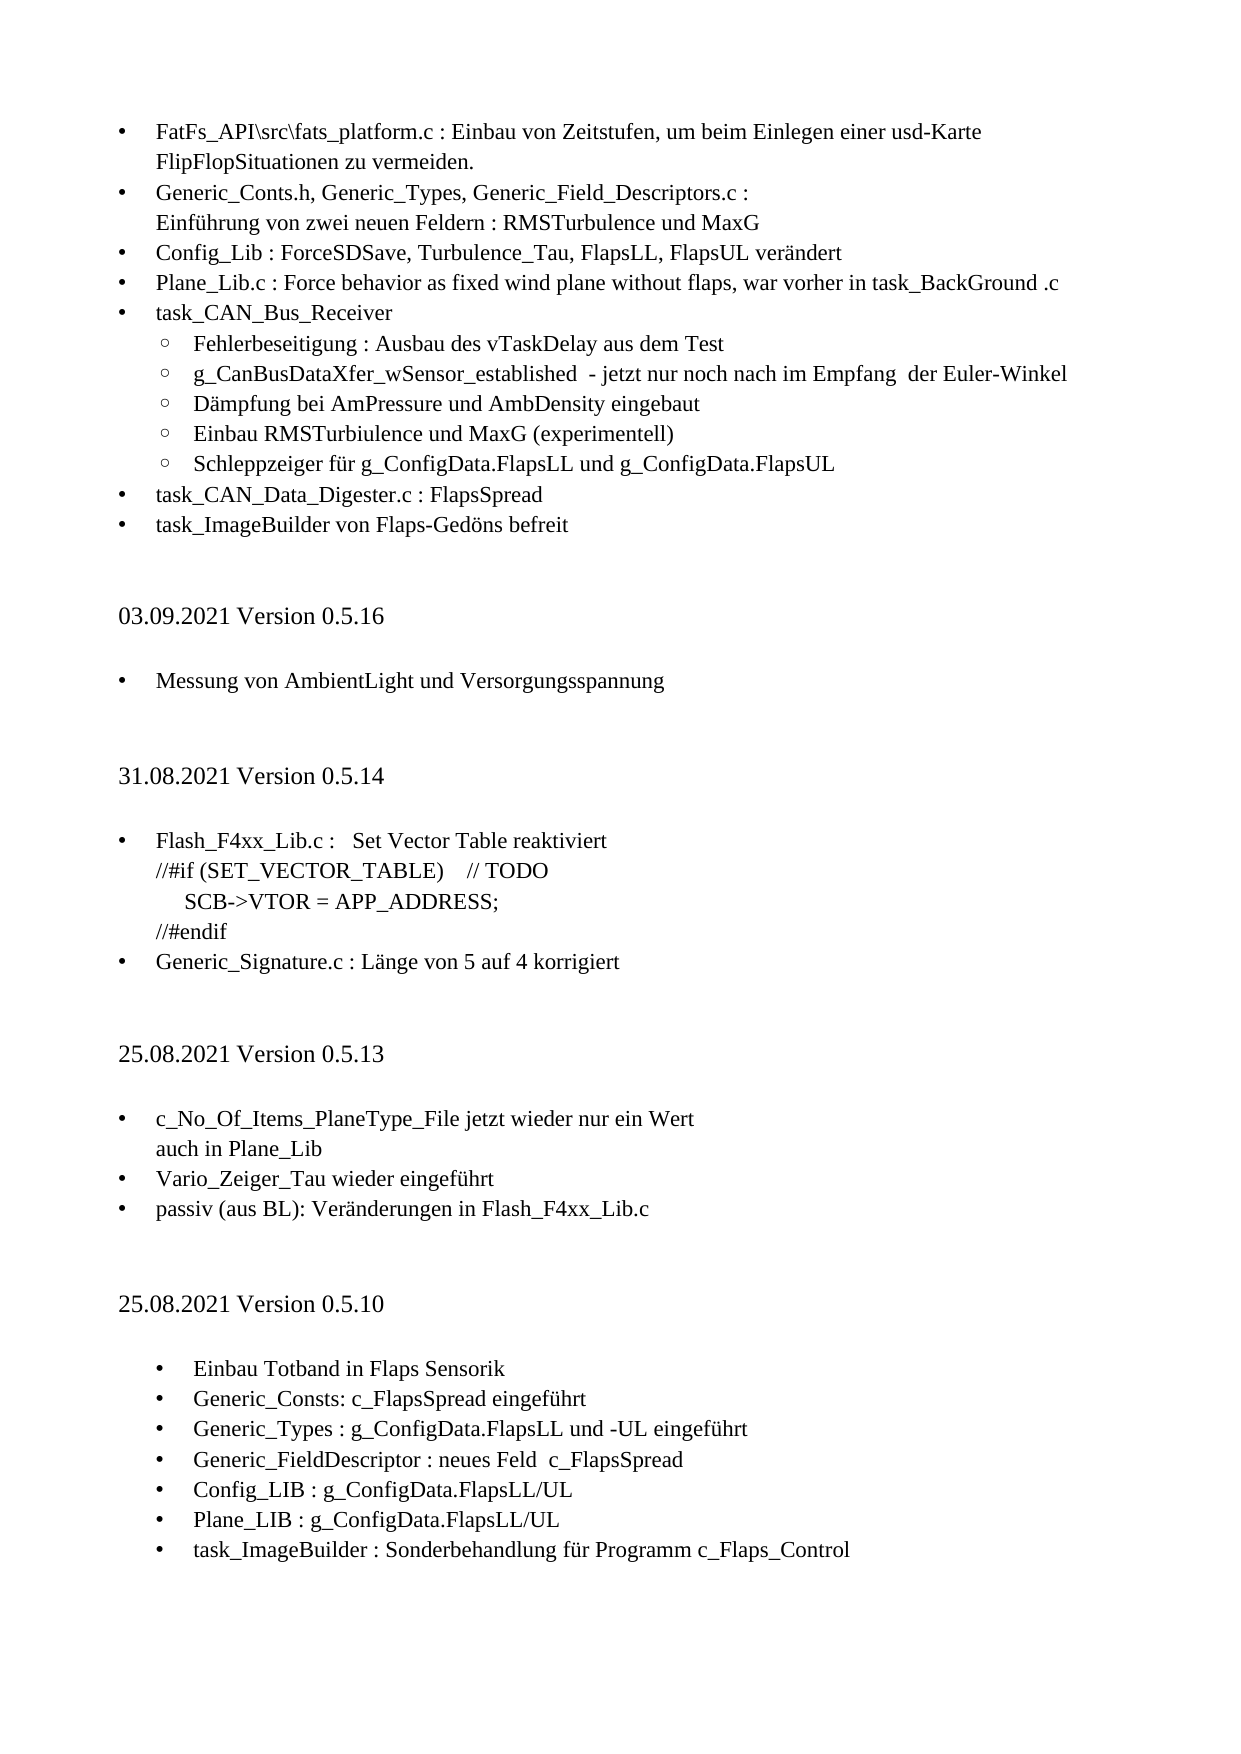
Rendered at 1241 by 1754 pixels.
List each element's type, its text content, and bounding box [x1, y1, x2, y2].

text 25.08.2021 Version 0.5.13 [118, 1039, 1122, 1101]
list Generic_Types : g_ConfigData.FlapsLL und -UL eingeführt [156, 1415, 1122, 1442]
list Plane_LIB : g_ConfigData.FlapsLL/UL [156, 1506, 1122, 1532]
list task_ImageBuilder von Flaps-Gedöns befreit [118, 511, 1122, 537]
list g_CanBusDataXfer_wSensor_established - jetzt nur noch nach im Empfang der Euler-Winkel [156, 360, 1122, 386]
list Vario_Zeiger_Tau wieder eingeführt [118, 1165, 1122, 1192]
list task_CAN_Bus_Receiver [118, 299, 1122, 326]
list Plane_Lib.c : Force behavior as fixed wind plane without flaps, war vorher in task_BackGround .c [118, 269, 1122, 296]
list Messung von AmbientLight und Versorgungsspannung [118, 667, 1122, 757]
list passiv (aus BL): Veränderungen in Flash_F4xx_Lib.c [118, 1196, 1122, 1222]
list task_CAN_Data_Digester.c : FlapsSpread [118, 481, 1122, 507]
list task_ImageBuilder : Sonderbehandlung für Programm c_Flaps_Control [156, 1536, 1122, 1563]
list Config_Lib : ForceSDSave, Turbulence_Tau, FlapsLL, FlapsUL verändert [118, 239, 1122, 265]
list FatFs_API\src\fats_platform.c : Einbau von Zeitstufen, um beim Einlegen einer usd-Karte FlipFlopSituationen zu vermeiden. [118, 118, 1122, 175]
list Dämpfung bei AmPressure und AmbDensity eingebaut [156, 390, 1122, 416]
text 25.08.2021 Version 0.5.10 [118, 1289, 1122, 1351]
list Einbau Totband in Flaps Sensorik [156, 1355, 1122, 1381]
text 31.08.2021 Version 0.5.14 [118, 761, 1122, 823]
list Fehlerbeseitigung : Ausbau des vTaskDelay aus dem Test [156, 329, 1122, 356]
list Generic_FieldDescriptor : neues Feld c_FlapsSpread [156, 1446, 1122, 1472]
list Config_LIB : g_ConfigData.FlapsLL/UL [156, 1476, 1122, 1502]
list Schleppzeiger für g_ConfigData.FlapsLL und g_ConfigData.FlapsUL [156, 450, 1122, 477]
text 03.09.2021 Version 0.5.16 [118, 601, 1122, 663]
list Generic_Consts: c_FlapsSpread eingeführt [156, 1385, 1122, 1412]
list Flash_F4xx_Lib.c : Set Vector Table reaktiviert //#if (SET_VECTOR_TABLE) // TODO SCB->VTOR = APP_ADDRESS; //#endif [118, 827, 1122, 944]
list Einbau RMSTurbiulence und MaxG (experimentell) [156, 420, 1122, 447]
list c_No_Of_Items_PlaneType_File jetzt wieder nur ein Wert auch in Plane_Lib [118, 1105, 1122, 1161]
list Generic_Signature.c : Länge von 5 auf 4 korrigiert [118, 948, 1122, 1035]
list Generic_Conts.h, Generic_Types, Generic_Field_Descriptors.c : Einführung von zwei neuen Feldern : RMSTurbulence und MaxG [118, 178, 1122, 235]
